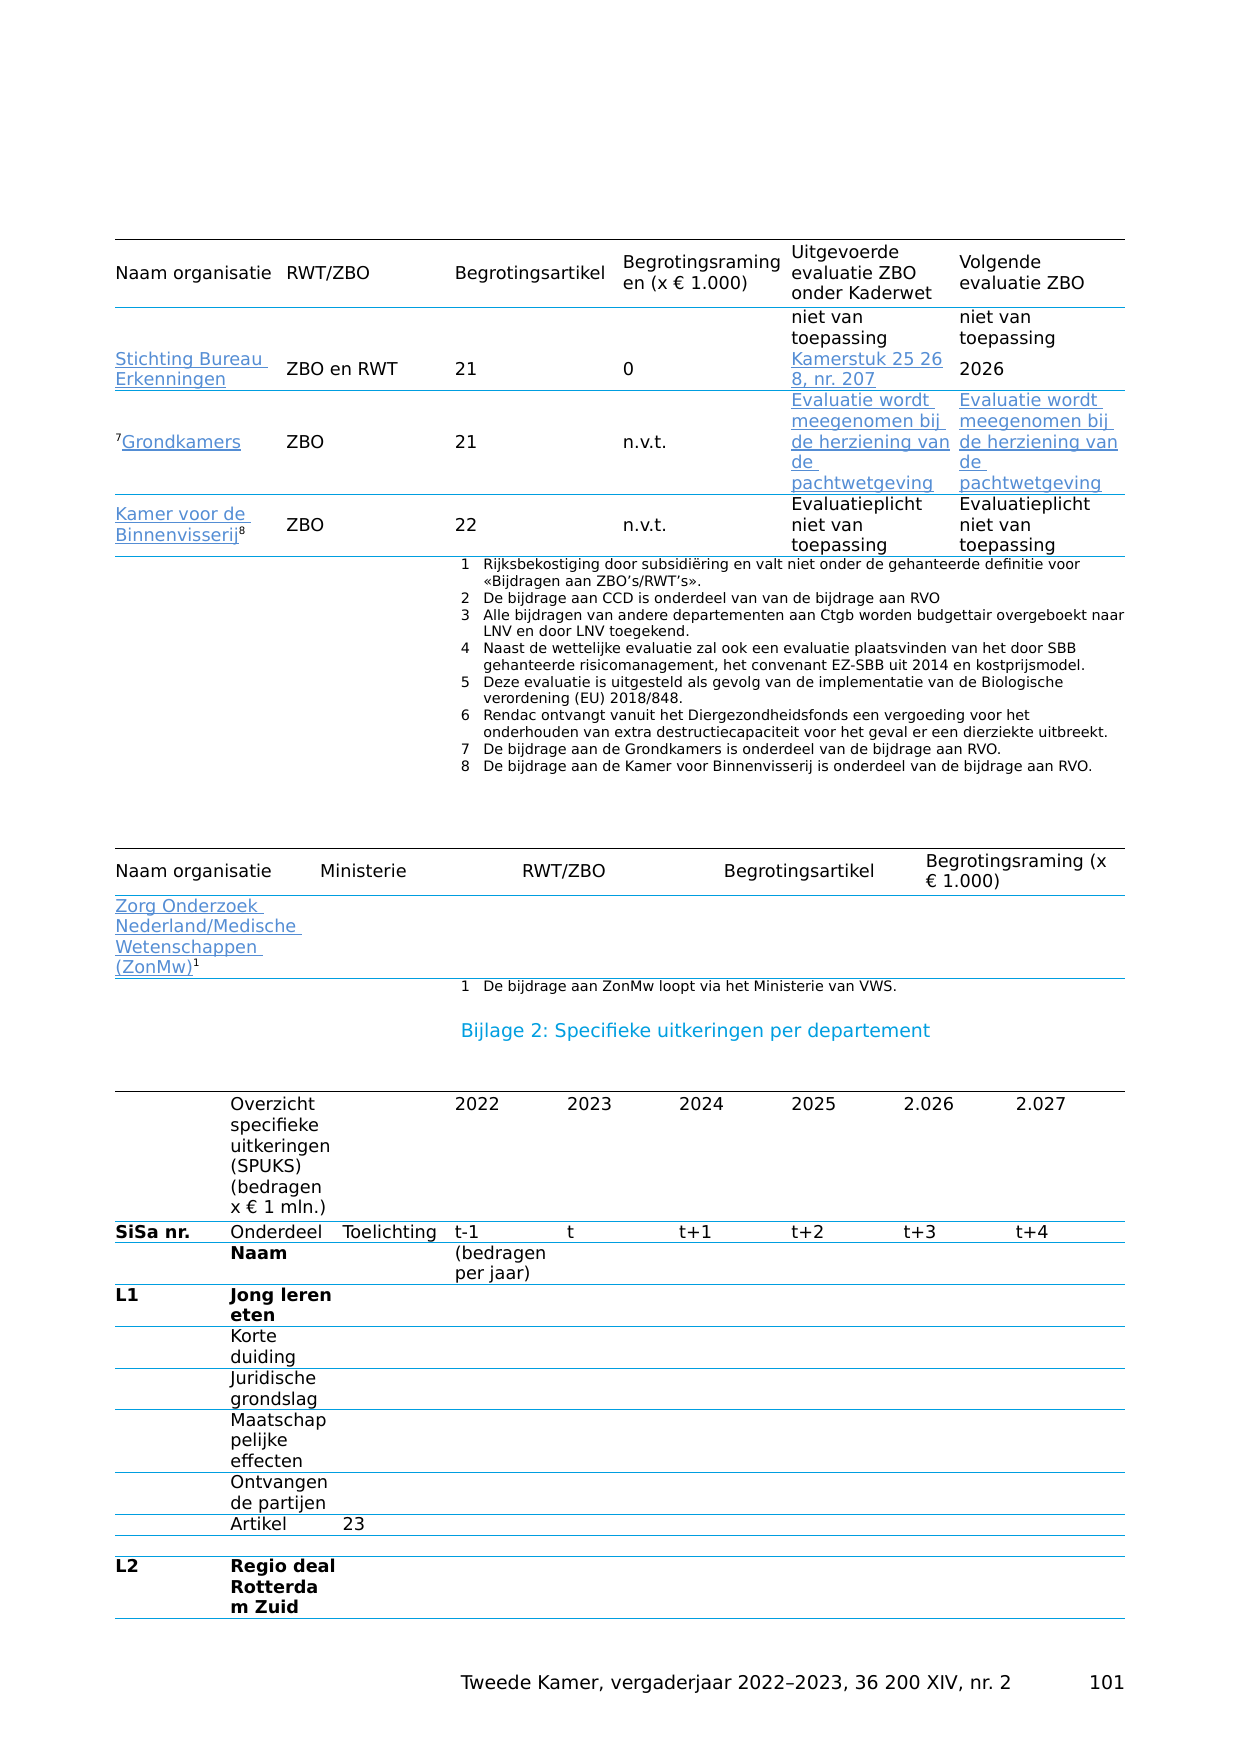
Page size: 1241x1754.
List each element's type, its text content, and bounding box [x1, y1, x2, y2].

table_cell [340, 1536, 452, 1556]
table_cell [340, 1092, 452, 1221]
table_cell [564, 1515, 676, 1534]
table_cell [676, 1410, 788, 1472]
table_cell Naam [227, 1243, 339, 1284]
table_cell 22 [452, 495, 620, 556]
table_cell ZBO en RWT [283, 349, 452, 390]
table_cell [1013, 1557, 1125, 1618]
table_cell [1013, 1410, 1125, 1472]
table_cell [788, 1536, 900, 1556]
table_cell SiSa nr. [115, 1222, 227, 1242]
table_cell t+1 [676, 1222, 788, 1242]
table_header Specifieke uitkeringen LNV [115, 1066, 1125, 1091]
table_cell [676, 1536, 788, 1556]
table_cell 0 [620, 349, 788, 390]
table_cell Jong leren eten [227, 1285, 339, 1326]
table_cell [676, 1327, 788, 1367]
table_cell Begrotingsartikel [452, 240, 620, 307]
list Alle bijdragen van andere departementen aan Ctgb worden budgettair overgeboekt naar LNV en door LNV toegekend. [461, 607, 1125, 640]
table_cell [1013, 1327, 1125, 1367]
list Deze evaluatie is uitgesteld als gevolg van de implementatie van de Biologische verordening (EU) 2018/848. [461, 674, 1125, 707]
table_header Overzicht Zelfstandige Bestuursorganen en Rechtspersonen met een Wettelijke Taak (vallend onder ministerie van Landbouw, Natuur en Voedselkwaliteit) [115, 191, 1125, 239]
table_cell [452, 1410, 564, 1472]
table_cell [519, 896, 721, 978]
table_cell [721, 896, 923, 978]
table_cell [452, 308, 620, 349]
table_cell [900, 1536, 1013, 1556]
table_cell Regio deal Rotterdam Zuid [227, 1557, 339, 1618]
table_cell niet van toepassing [788, 308, 956, 349]
list De bijdrage aan ZonMw loopt via het Ministerie van VWS. [461, 979, 1125, 995]
table_cell RWT/ZBO [283, 240, 452, 307]
table_cell [788, 1515, 900, 1534]
table_cell (bedragen per jaar) [452, 1243, 564, 1284]
table_cell [788, 1285, 900, 1326]
list Rijksbekostiging door subsidiëring en valt niet onder de gehanteerde definitie voor «Bijdragen aan ZBO’s/RWT’s». [461, 557, 1125, 590]
table_cell L2 [115, 1557, 227, 1618]
table_cell [788, 1327, 900, 1367]
table_cell [340, 1557, 452, 1618]
table_cell [452, 1285, 564, 1326]
table_cell [564, 1243, 676, 1284]
table_cell 2024 [676, 1092, 788, 1221]
table_cell t+2 [788, 1222, 900, 1242]
table_cell Ontvangende partijen [227, 1473, 339, 1513]
table_cell 2026 [956, 349, 1125, 390]
table_cell Onderdeel [227, 1222, 339, 1242]
table_cell [452, 1369, 564, 1409]
table_cell [788, 1410, 900, 1472]
table_cell 2.026 [900, 1092, 1013, 1221]
title Bijlage 2: Specifieke uitkeringen per departement [461, 1020, 1125, 1042]
table_cell [788, 1473, 900, 1513]
table_cell Overzicht specifieke uitkeringen (SPUKS) (bedragen x € 1 mln.) [227, 1092, 339, 1221]
table_cell [564, 1410, 676, 1472]
table_cell Evaluatie wordt meegenomen bij de herziening van de pachtwetgeving [956, 391, 1125, 493]
list De bijdrage aan CCD is onderdeel van van de bijdrage aan RVO [461, 590, 1125, 607]
table_cell Begrotingsartikel [721, 849, 923, 895]
table_cell [340, 1369, 452, 1409]
table_cell [676, 1473, 788, 1513]
table_cell [1013, 1285, 1125, 1326]
table_cell [115, 1515, 227, 1534]
table_cell [115, 1243, 227, 1284]
table_cell [1013, 1369, 1125, 1409]
table_cell [115, 1536, 227, 1556]
table_cell [115, 1410, 227, 1472]
table_cell Kamer voor de Binnenvisserij8 [115, 495, 283, 556]
table_cell [900, 1410, 1013, 1472]
table_cell [317, 896, 519, 978]
table_cell Artikel [227, 1515, 339, 1534]
table_cell [900, 1369, 1013, 1409]
table_cell Begrotingsraming (x € 1.000) [923, 849, 1125, 895]
table_cell [564, 1557, 676, 1618]
table_cell [564, 1285, 676, 1326]
table_cell [788, 1243, 900, 1284]
table_cell Korte duiding [227, 1327, 339, 1367]
table_cell [564, 1327, 676, 1367]
table_cell [452, 1515, 564, 1534]
table_cell [564, 1473, 676, 1513]
table_cell [115, 1092, 227, 1221]
table_cell 21 [452, 391, 620, 493]
table_cell [564, 1536, 676, 1556]
table_cell 2.027 [1013, 1092, 1125, 1221]
table_cell [676, 1369, 788, 1409]
table_cell Uitgevoerde evaluatie ZBO onder Kaderwet [788, 240, 956, 307]
table_cell [1013, 1243, 1125, 1284]
table_cell Toelichting [340, 1222, 452, 1242]
table_cell RWT/ZBO [519, 849, 721, 895]
table_cell [340, 1285, 452, 1326]
table_cell [788, 1369, 900, 1409]
table_cell [340, 1327, 452, 1367]
table_cell 2022 [452, 1092, 564, 1221]
table_cell [676, 1285, 788, 1326]
table_cell Evaluatie wordt meegenomen bij de herziening van de pachtwetgeving [788, 391, 956, 493]
table_cell 7Grondkamers [115, 391, 283, 493]
table_cell [1013, 1536, 1125, 1556]
table_cell 23 [340, 1515, 452, 1534]
table_cell 2025 [788, 1092, 900, 1221]
table_cell [452, 1473, 564, 1513]
table_cell [900, 1327, 1013, 1367]
table_cell Stichting Bureau Erkenningen [115, 349, 283, 390]
table_cell Naam organisatie [115, 849, 317, 895]
table_cell Evaluatieplicht niet van toepassing [788, 495, 956, 556]
table_cell ZBO [283, 391, 452, 493]
table_cell [676, 1515, 788, 1534]
table_cell [676, 1243, 788, 1284]
table_cell Volgende evaluatie ZBO [956, 240, 1125, 307]
table_cell [788, 1557, 900, 1618]
table_cell niet van toepassing [956, 308, 1125, 349]
table_cell [900, 1285, 1013, 1326]
table_cell [115, 308, 283, 349]
table_cell [900, 1515, 1013, 1534]
table_cell [923, 896, 1125, 978]
table_cell Ministerie [317, 849, 519, 895]
table_cell Juridische grondslag [227, 1369, 339, 1409]
table_cell 2023 [564, 1092, 676, 1221]
table_cell [227, 1536, 339, 1556]
table_cell [340, 1243, 452, 1284]
table_cell [452, 1557, 564, 1618]
table_header Overzicht Zelfstandige Bestuursorganen en Rechtspersonen met een Wettelijke Taak (vallend onder andere ministeries) [115, 800, 1125, 847]
table_cell [115, 1473, 227, 1513]
table_cell [452, 1327, 564, 1367]
table_cell Evaluatieplicht niet van toepassing [956, 495, 1125, 556]
table_cell [564, 1369, 676, 1409]
list De bijdrage aan de Kamer voor Binnenvisserij is onderdeel van de bijdrage aan RVO. [461, 758, 1125, 774]
table_cell [900, 1557, 1013, 1618]
table_cell [340, 1473, 452, 1513]
table_cell Begrotingsramingen (x € 1.000) [620, 240, 788, 307]
table_cell [283, 308, 452, 349]
list Naast de wettelijke evaluatie zal ook een evaluatie plaatsvinden van het door SBB gehanteerde risicomanagement, het convenant EZ-SBB uit 2014 en kostprijsmodel. [461, 640, 1125, 674]
table_cell [1013, 1473, 1125, 1513]
table_cell [115, 1369, 227, 1409]
table_cell [620, 308, 788, 349]
table_cell [900, 1243, 1013, 1284]
list Rendac ontvangt vanuit het Diergezondheidsfonds een vergoeding voor het onderhouden van extra destructiecapaciteit voor het geval er een dierziekte uitbreekt. [461, 707, 1125, 741]
table_cell t-1 [452, 1222, 564, 1242]
table_cell t+4 [1013, 1222, 1125, 1242]
table_cell n.v.t. [620, 495, 788, 556]
table_cell [340, 1410, 452, 1472]
table_cell [900, 1473, 1013, 1513]
table_cell Naam organisatie [115, 240, 283, 307]
table_cell t+3 [900, 1222, 1013, 1242]
table_cell L1 [115, 1285, 227, 1326]
table_cell Maatschappelijke effecten [227, 1410, 339, 1472]
table_cell [115, 1327, 227, 1367]
table_cell n.v.t. [620, 391, 788, 493]
list De bijdrage aan de Grondkamers is onderdeel van de bijdrage aan RVO. [461, 741, 1125, 758]
table_cell 21 [452, 349, 620, 390]
table_cell [452, 1536, 564, 1556]
table_cell [1013, 1515, 1125, 1534]
table_cell [676, 1557, 788, 1618]
table_cell t [564, 1222, 676, 1242]
table_cell ZBO [283, 495, 452, 556]
table_cell Kamerstuk 25 268, nr. 207 [788, 349, 956, 390]
table_cell Zorg Onderzoek Nederland/Medische Wetenschappen (ZonMw)1 [115, 896, 317, 978]
